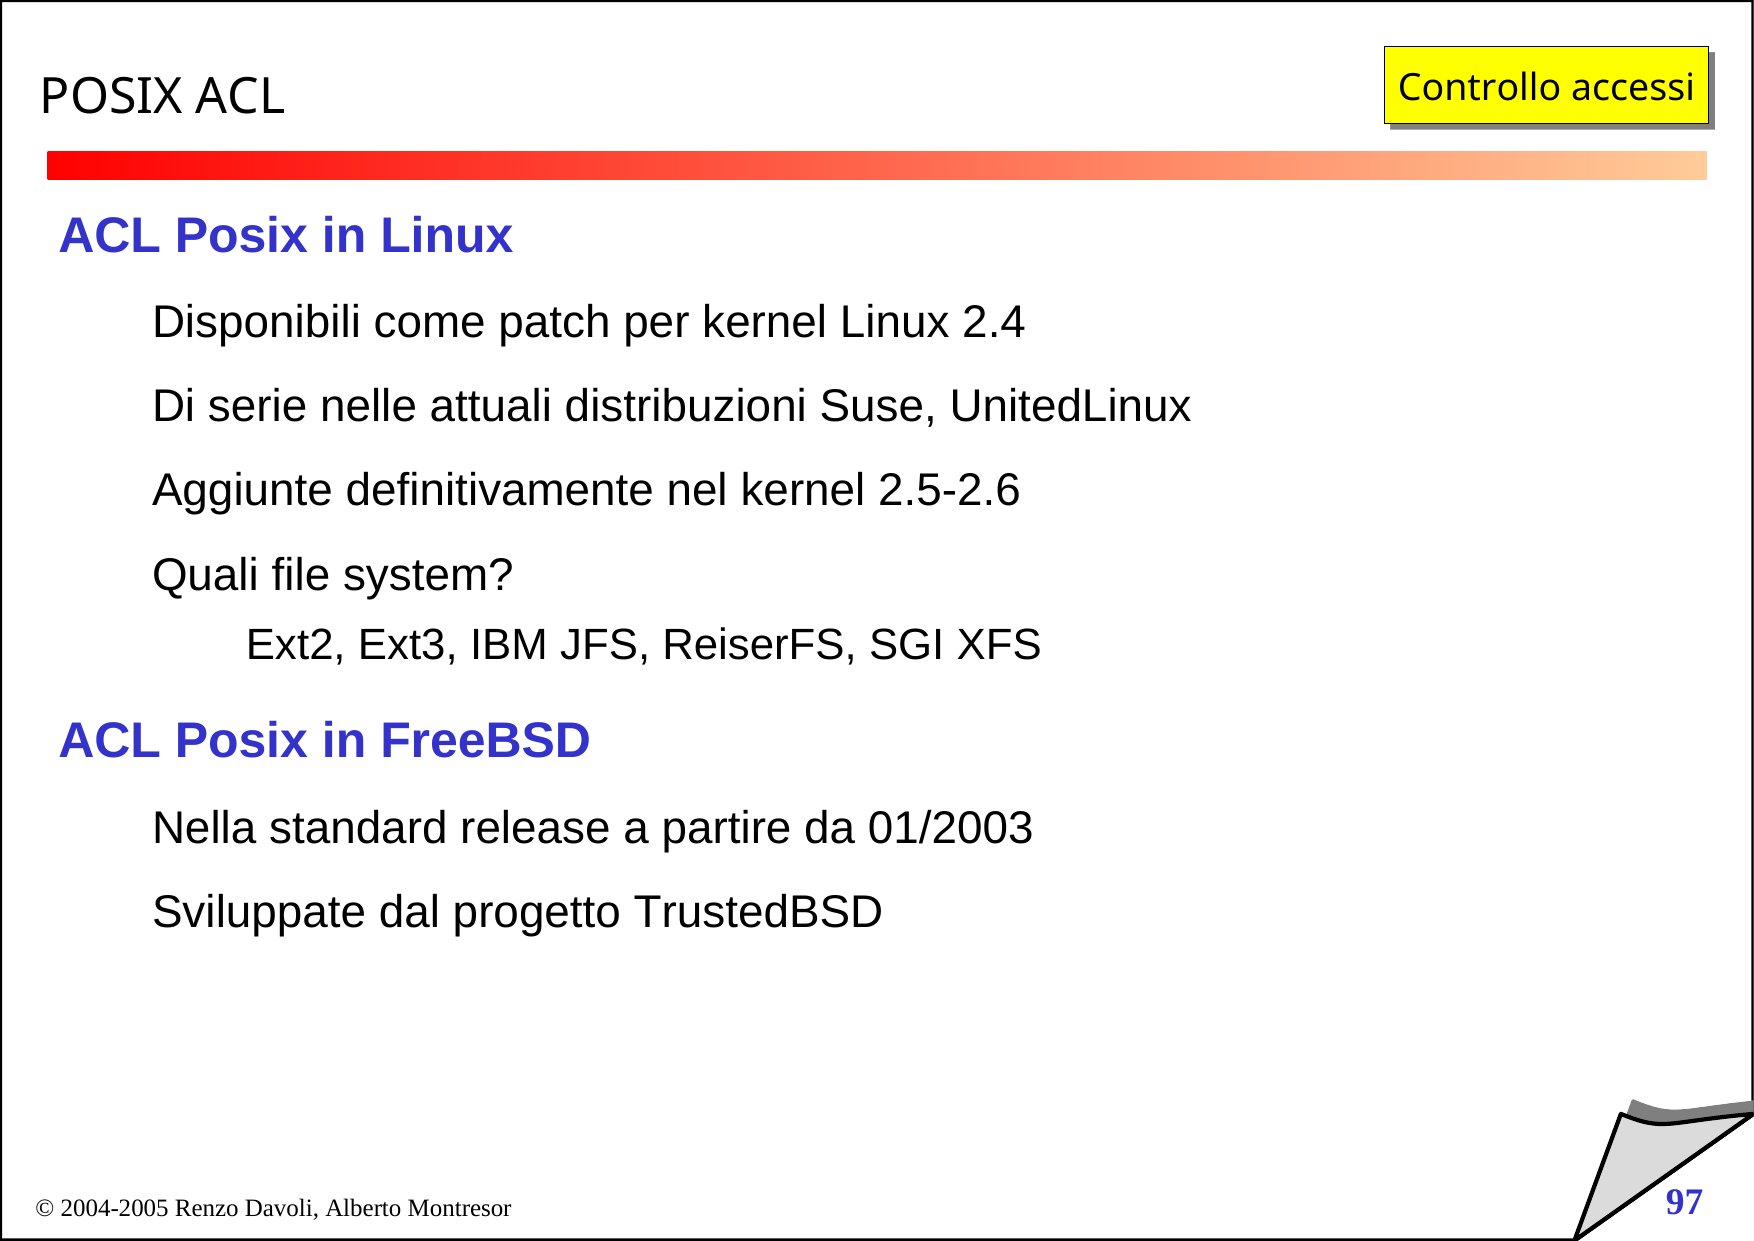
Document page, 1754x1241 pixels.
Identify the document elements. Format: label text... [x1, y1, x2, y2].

text_box Controllo accessi [1384, 46, 1709, 124]
title POSIX ACL [40, 53, 1713, 140]
list ACL Posix in Linux Disponibili come patch per kernel Linux 2.4 Di serie nelle attuali distribuzioni Suse, UnitedLinux Aggiunte definitivamente nel kernel 2.5-2.6 Quali file system? Ext2, Ext3, IBM JFS, ReiserFS, SGI XFS ACL Posix in FreeBSD Nella standard release a partire da 01/2003 Sviluppate dal progetto TrustedBSD [58, 206, 1695, 960]
